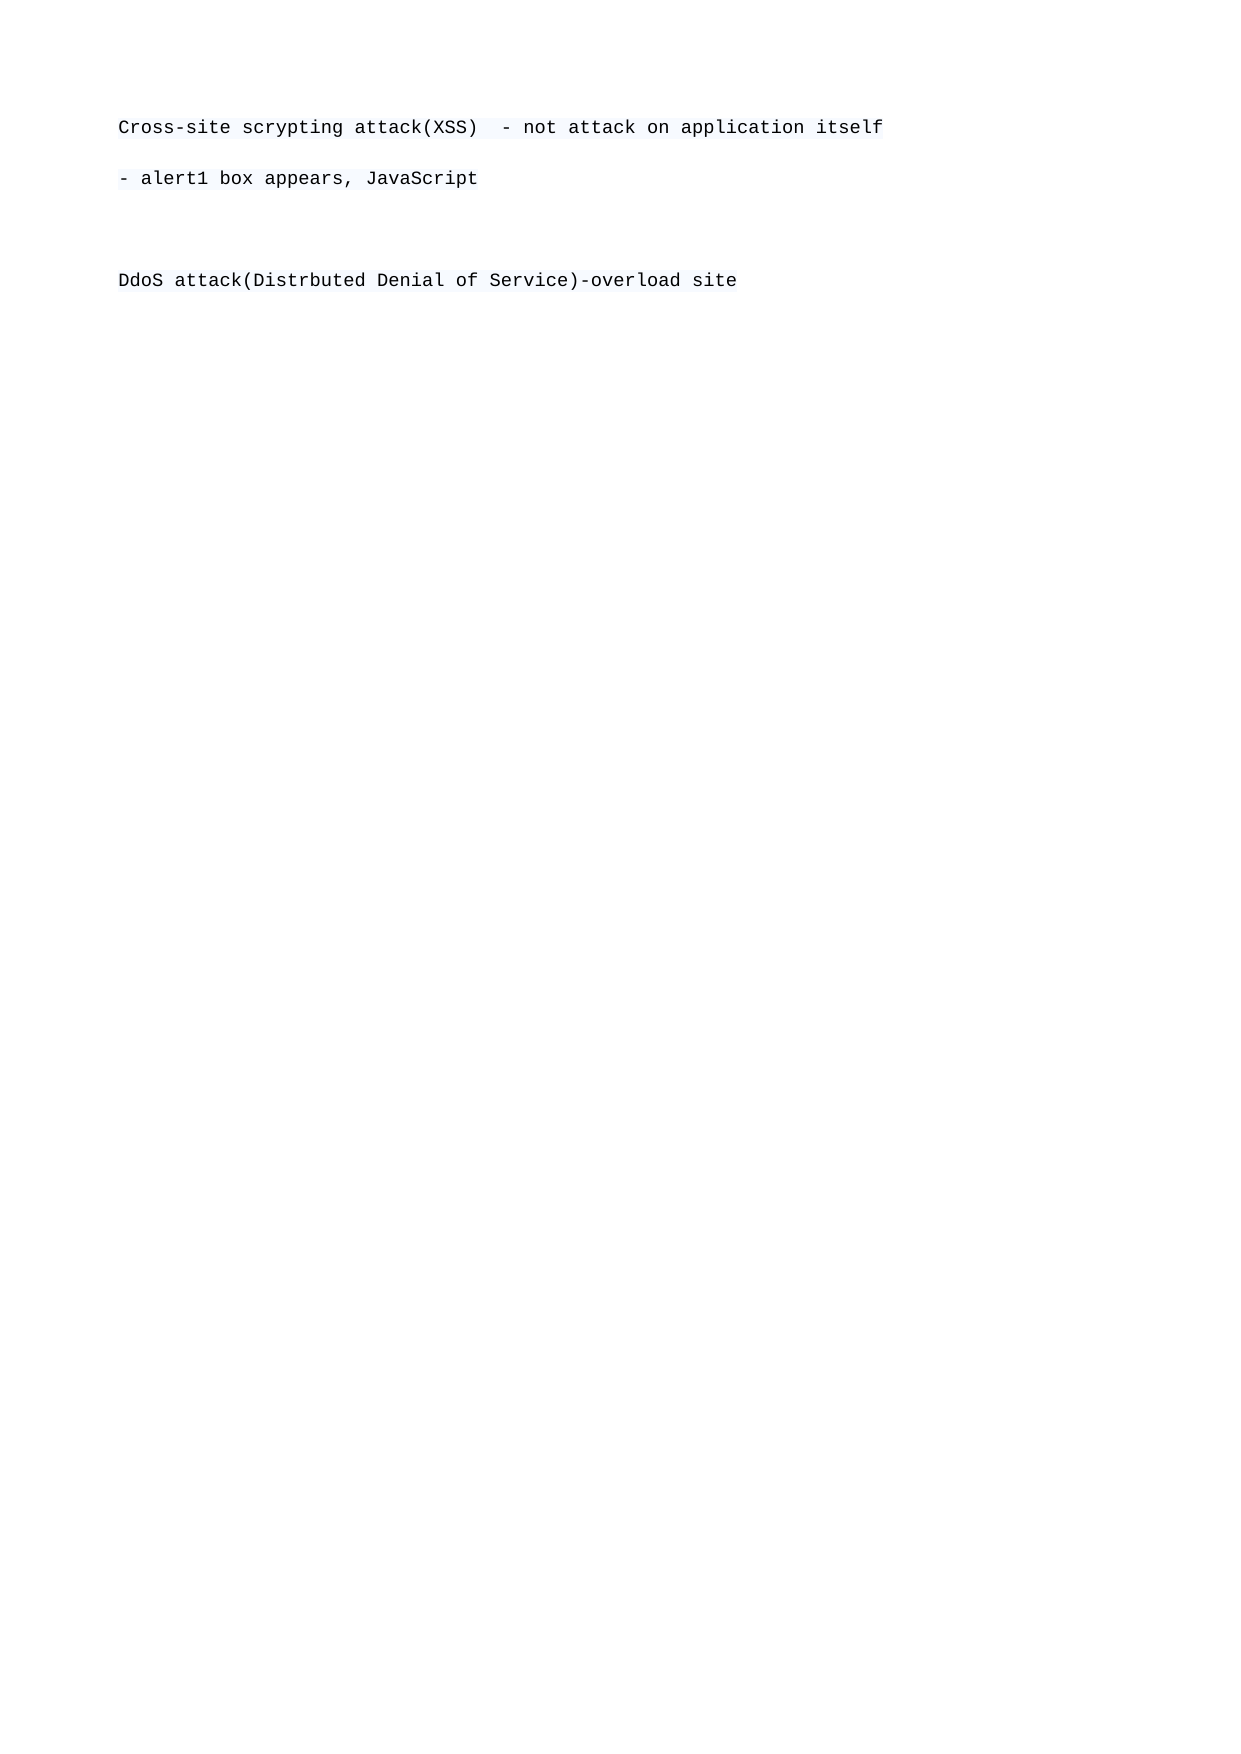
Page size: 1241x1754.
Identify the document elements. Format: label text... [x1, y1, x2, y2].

text Cross-site scrypting attack(XSS) - not attack on application itself [118, 118, 1122, 139]
text - alert1 box appears, JavaScript [118, 169, 1122, 190]
text DdoS attack(Distrbuted Denial of Service)-overload site [118, 270, 1122, 292]
